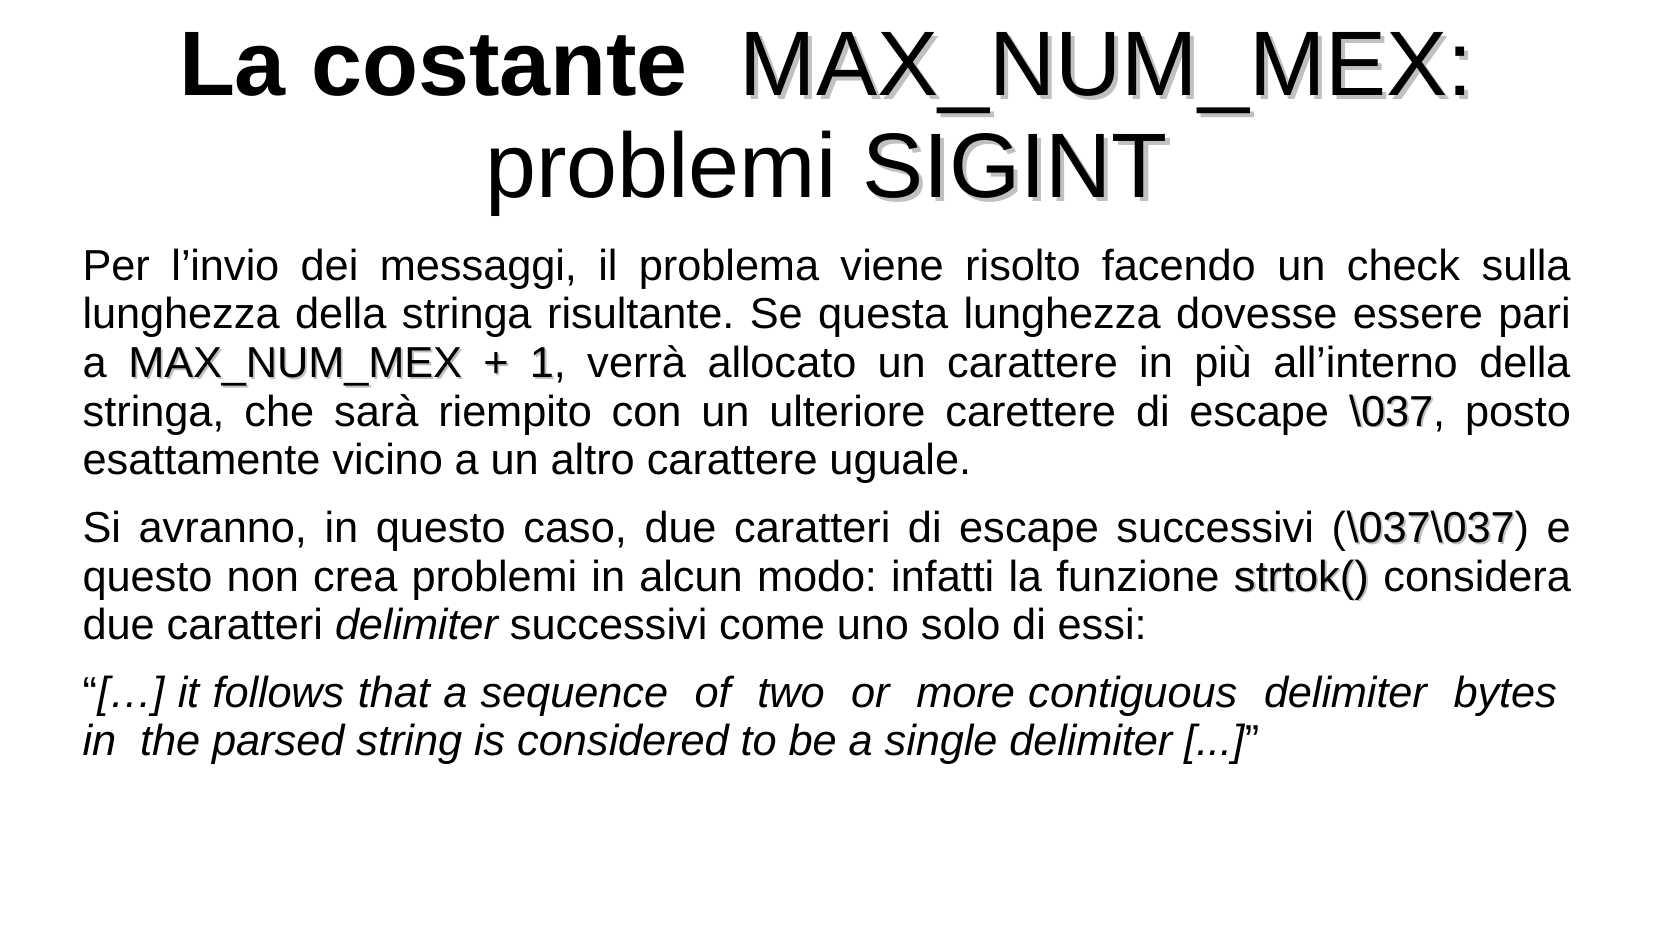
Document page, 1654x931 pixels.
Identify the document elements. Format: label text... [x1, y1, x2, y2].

list Per l’invio dei messaggi, il problema viene risolto facendo un check sulla lunghezza della stringa risultante. Se questa lunghezza dovesse essere pari a MAX_NUM_MEX + 1, verrà allocato un carattere in più all’interno della stringa, che sarà riempito con un ulteriore carettere di escape \037, posto esattamente vicino a un altro carattere uguale. Si avranno, in questo caso, due caratteri di escape successivi (\037\037) e questo non crea problemi in alcun modo: infatti la funzione strtok() considera due caratteri delimiter successivi come uno solo di essi: “[…] it follows that a sequence of two or more contiguous delimiter bytes in the parsed string is considered to be a single delimiter [...]” [82, 241, 1571, 781]
title La costante MAX_NUM_MEX: problemi SIGINT [82, 12, 1571, 218]
